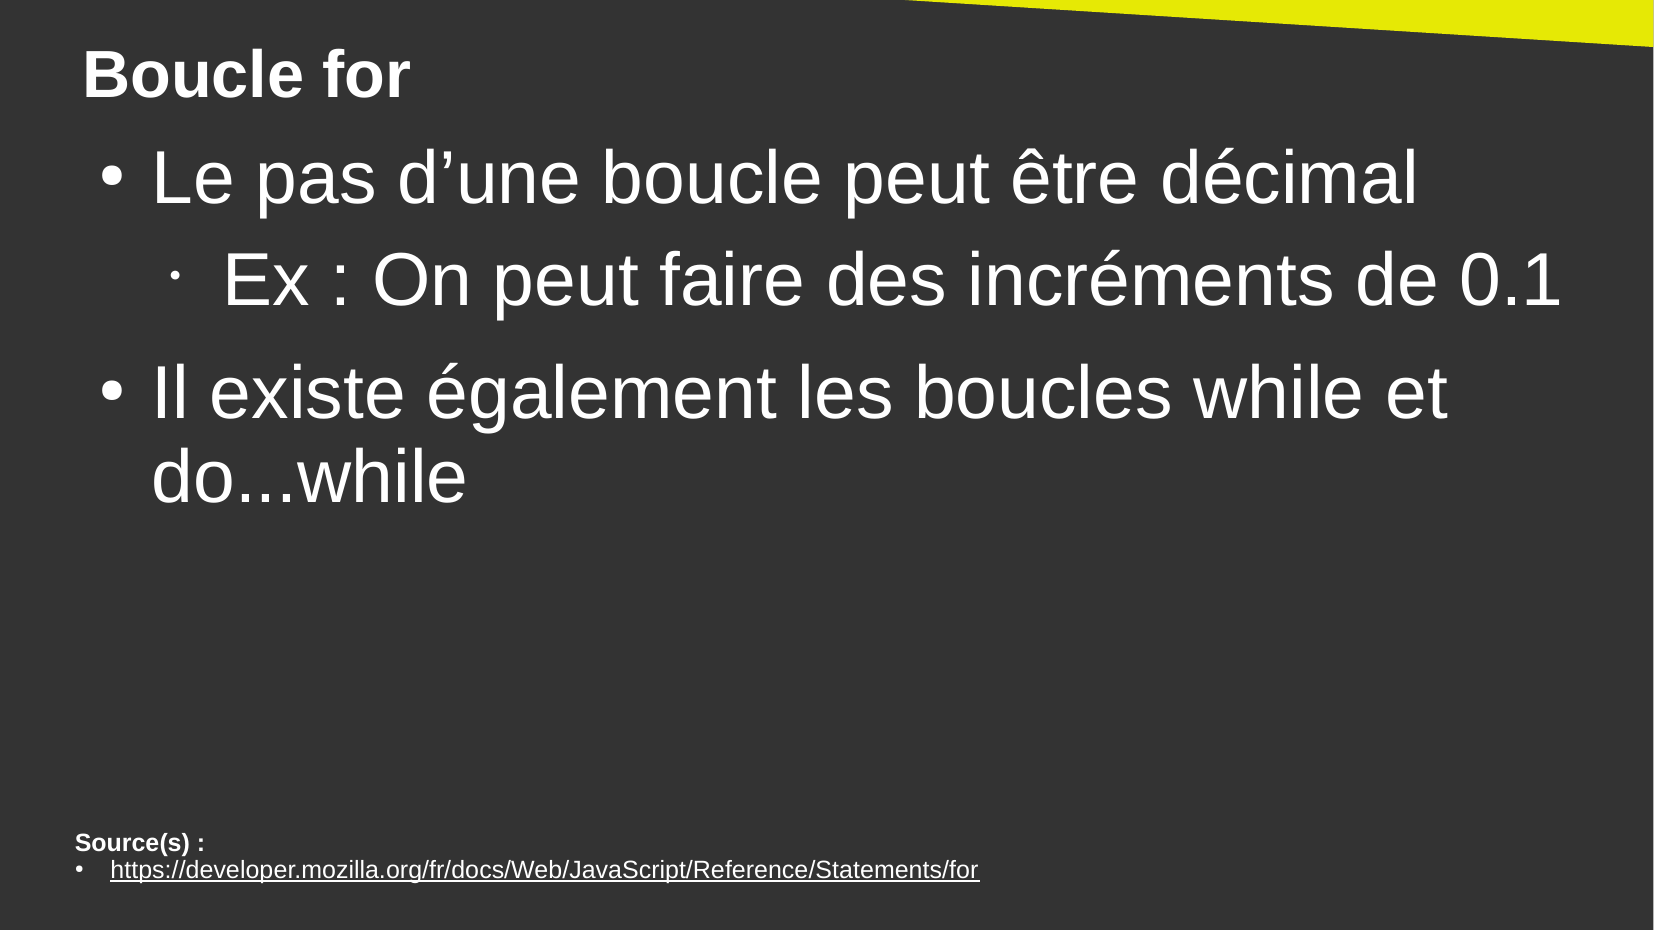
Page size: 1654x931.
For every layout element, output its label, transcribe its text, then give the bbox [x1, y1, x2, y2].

text_box [904, 0, 1654, 48]
title Boucle for [82, 37, 1571, 114]
list Le pas d’une boucle peut être décimal Ex : On peut faire des incréments de 0.1 Il existe également les boucles while et do...while [80, 135, 1620, 745]
text_box Source(s) : https://developer.mozilla.org/fr/docs/Web/JavaScript/Reference/Statements/for [60, 820, 1583, 892]
